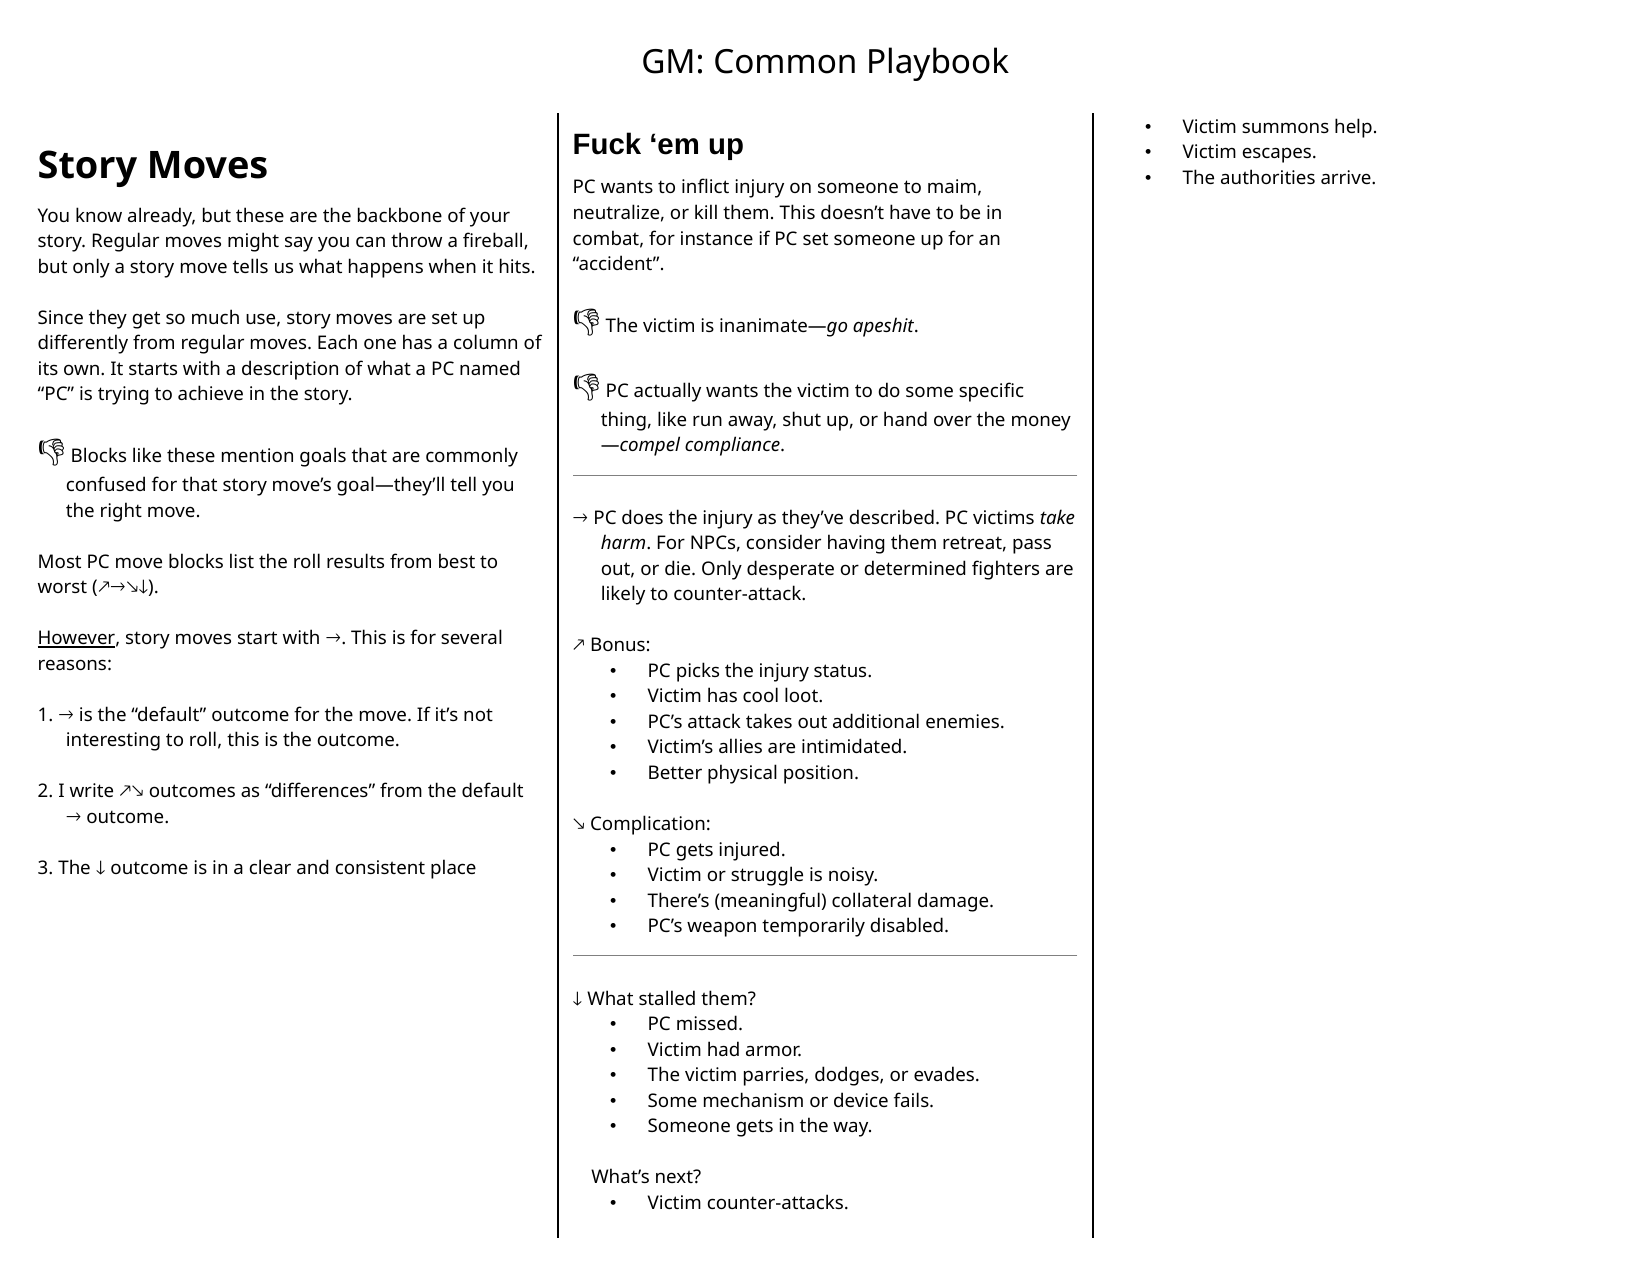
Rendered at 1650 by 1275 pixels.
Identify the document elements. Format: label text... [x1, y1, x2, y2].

text 1. 🡒 is the “default” outcome for the move. If it’s not interesting to roll, this is the outcome. [37, 701, 542, 752]
list Someone gets in the way. [610, 1112, 1077, 1138]
text 3. The 🡓 outcome is in a clear and consistent place [37, 854, 542, 880]
list PC’s weapon temporarily disabled. [610, 912, 1077, 938]
list Victim had armor. [610, 1036, 1077, 1061]
list PC’s attack takes out additional enemies. [610, 708, 1077, 734]
text 🡒 PC does the injury as they’ve described. PC victims take harm. For NPCs, consider having them retreat, pass out, or die. Only desperate or determined fighters are likely to counter-attack. [572, 504, 1077, 606]
list PC gets injured. [610, 836, 1077, 861]
list The victim parries, dodges, or evades. [610, 1061, 1077, 1087]
list PC missed. [610, 1010, 1077, 1036]
text 👎 PC actually wants the victim to do some specific thing, like run away, shut up, or hand over the money—compel compliance. [572, 367, 1077, 457]
list PC picks the injury status. [610, 657, 1077, 683]
list The authorities arrive. [1145, 164, 1612, 189]
text 🡖 Complication: [572, 810, 1077, 836]
subtitle Fuck ‘em up [572, 127, 1077, 161]
text 👎 The victim is inanimate—go apeshit. [572, 301, 1077, 341]
list Victim counter-attacks. [610, 1189, 1077, 1214]
list There’s (meaningful) collateral damage. [610, 887, 1077, 912]
text 👎 Blocks like these mention goals that are commonly confused for that story move’s goal—they’ll tell you the right move. [37, 432, 542, 522]
list Some mechanism or device fails. [610, 1087, 1077, 1112]
text PC wants to inflict injury on someone to maim, neutralize, or kill them. This doesn’t have to be in combat, for instance if PC set someone up for an “accident”. [572, 174, 1077, 276]
text You know already, but these are the backbone of your story. Regular moves might say you can throw a fireball, but only a story move tells us what happens when it hits. [37, 202, 542, 279]
text 2. I write 🡕🡖 outcomes as “differences” from the default 🡒 outcome. [37, 778, 542, 829]
text Most PC move blocks list the roll results from best to worst (🡕🡒🡖🡓). [37, 548, 542, 599]
list Victim summons help. [1145, 113, 1612, 138]
text Since they get so much use, story moves are set up differently from regular moves. Each one has a column of its own. It starts with a description of what a PC named “PC” is trying to achieve in the story. [37, 304, 542, 406]
list Victim’s allies are intimidated. [610, 734, 1077, 759]
text 🡓 What stalled them? [572, 985, 1077, 1010]
list Better physical position. [610, 759, 1077, 785]
list Victim escapes. [1145, 138, 1612, 164]
text However, story moves start with 🡒. This is for several reasons: [37, 624, 542, 676]
text What’s next? [591, 1163, 1077, 1189]
text 🡕 Bonus: [572, 632, 1077, 657]
list Victim or struggle is noisy. [610, 861, 1077, 887]
subtitle Story Moves [37, 138, 542, 189]
list Victim has cool loot. [610, 683, 1077, 708]
